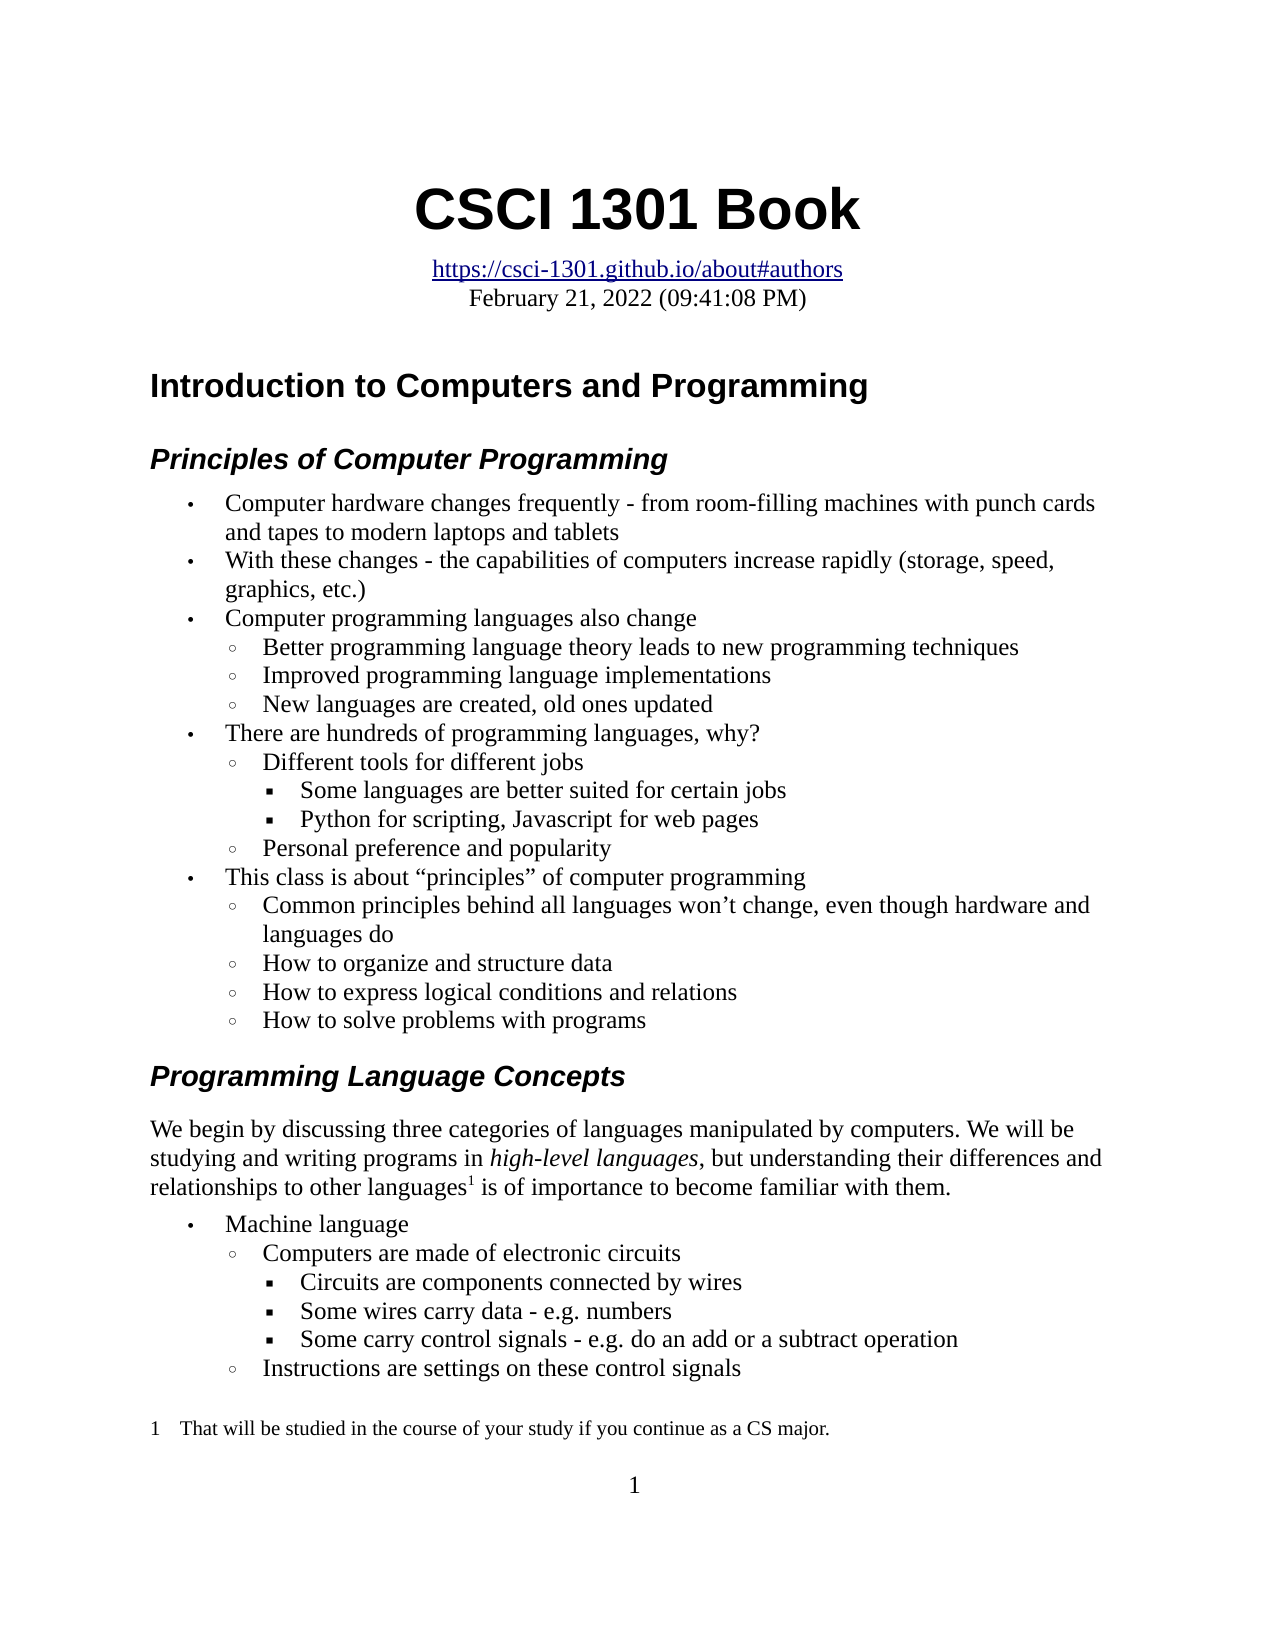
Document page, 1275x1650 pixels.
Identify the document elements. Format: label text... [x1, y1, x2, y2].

list How to organize and structure data [225, 948, 1125, 977]
list Computers are made of electronic circuits [225, 1238, 1125, 1267]
subtitle Principles of Computer Programming [150, 442, 1125, 476]
list Personal preference and popularity [225, 833, 1125, 862]
list How to express logical conditions and relations [225, 977, 1125, 1006]
list Better programming language theory leads to new programming techniques [225, 632, 1125, 661]
text February 21, 2022 (09:41:08 PM) [150, 283, 1125, 312]
list With these changes - the capabilities of computers increase rapidly (storage, speed, graphics, etc.) [187, 546, 1125, 603]
list Python for scripting, Javascript for web pages [262, 804, 1125, 833]
subtitle Programming Language Concepts [150, 1059, 1125, 1093]
list Improved programming language implementations [225, 661, 1125, 689]
list How to solve problems with programs [225, 1006, 1125, 1034]
list Computer hardware changes frequently - from room-filling machines with punch cards and tapes to modern laptops and tablets [187, 488, 1125, 546]
list This class is about “principles” of computer programming [187, 862, 1125, 891]
text That will be studied in the course of your study if you continue as a CS major. [150, 1416, 1125, 1440]
text https://csci-1301.github.io/about#authors [150, 254, 1125, 283]
list Some wires carry data - e.g. numbers [262, 1296, 1125, 1324]
list Common principles behind all languages won’t change, even though hardware and languages do [225, 891, 1125, 948]
list New languages are created, old ones updated [225, 689, 1125, 718]
title CSCI 1301 Book [150, 175, 1125, 242]
list Some carry control signals - e.g. do an add or a subtract operation [262, 1324, 1125, 1353]
text We begin by discussing three categories of languages manipulated by computers. We will be studying and writing programs in high-level languages, but understanding their differences and relationships to other languages is of importance to become familiar with them. [150, 1114, 1125, 1201]
list Some languages are better suited for certain jobs [262, 776, 1125, 804]
list Circuits are components connected by wires [262, 1267, 1125, 1296]
list Different tools for different jobs [225, 747, 1125, 776]
list There are hundreds of programming languages, why? [187, 718, 1125, 747]
list Instructions are settings on these control signals [225, 1353, 1125, 1382]
subtitle Introduction to Computers and Programming [150, 366, 1125, 404]
list Machine language [187, 1209, 1125, 1238]
list Computer programming languages also change [187, 603, 1125, 632]
